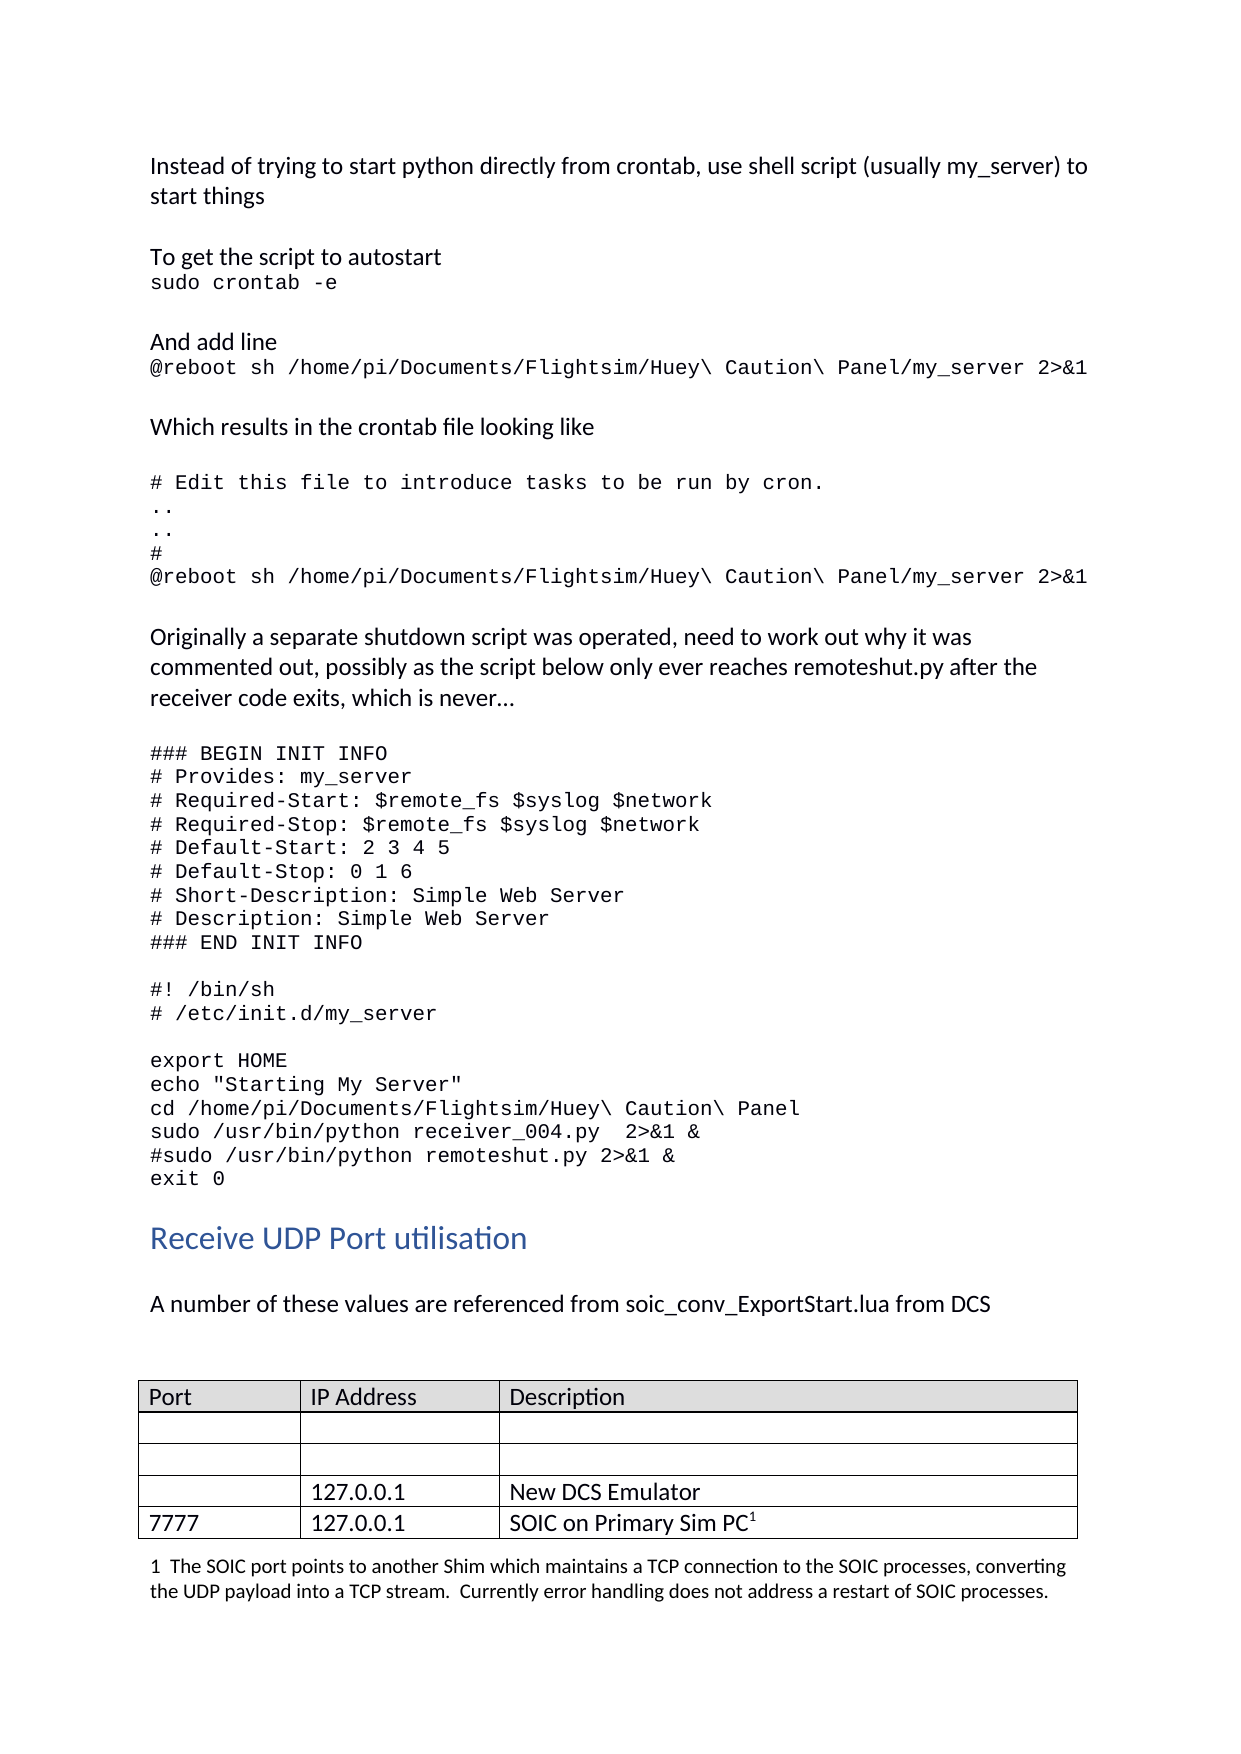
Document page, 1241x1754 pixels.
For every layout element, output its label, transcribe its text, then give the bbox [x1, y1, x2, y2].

text # Required-Start: $remote_fs $syslog $network [150, 790, 1090, 814]
text # Default-Start: 2 3 4 5 [150, 837, 1090, 861]
table_cell SOIC on Primary Sim PC [500, 1507, 1077, 1538]
text # Required-Stop: $remote_fs $syslog $network [150, 814, 1090, 837]
text @reboot sh /home/pi/Documents/Flightsim/Huey\ Caution\ Panel/my_server 2>&1 [150, 357, 1090, 380]
text ### END INIT INFO [150, 932, 1090, 956]
text # Provides: my_server [150, 766, 1090, 790]
table_cell [139, 1444, 300, 1474]
table_cell 7777 [139, 1507, 300, 1538]
text export HOME [150, 1050, 1090, 1074]
text And add line [150, 326, 1090, 357]
table_header Description [500, 1381, 1077, 1411]
text Which results in the crontab file looking like [150, 411, 1090, 441]
table_cell [301, 1413, 499, 1443]
text A number of these values are referenced from soic_conv_ExportStart.lua from DCS [150, 1288, 1090, 1319]
text .. [150, 496, 1090, 519]
text # Edit this file to introduce tasks to be run by cron. [150, 472, 1090, 496]
text ### BEGIN INIT INFO [150, 743, 1090, 766]
text sudo crontab -e [150, 272, 1090, 296]
table_cell [139, 1476, 300, 1506]
text cd /home/pi/Documents/Flightsim/Huey\ Caution\ Panel [150, 1097, 1090, 1121]
text To get the script to autostart [150, 242, 1090, 272]
table_cell New DCS Emulator [500, 1476, 1077, 1506]
text Instead of trying to start python directly from crontab, use shell script (usually my_server) to [150, 150, 1090, 181]
table_header IP Address [301, 1381, 499, 1411]
text Originally a separate shutdown script was operated, need to work out why it was commented out, possibly as the script below only ever reaches remoteshut.py after the receiver code exits, which is never… [150, 621, 1090, 712]
text # Default-Stop: 0 1 6 [150, 861, 1090, 885]
table_cell [139, 1413, 300, 1443]
text # /etc/init.d/my_server [150, 1003, 1090, 1027]
table_cell 127.0.0.1 [301, 1507, 499, 1538]
text echo "Starting My Server" [150, 1074, 1090, 1097]
text # Description: Simple Web Server [150, 908, 1090, 932]
table_cell [500, 1444, 1077, 1474]
text .. [150, 519, 1090, 543]
text exit 0 [150, 1168, 1090, 1192]
text # Short-Description: Simple Web Server [150, 885, 1090, 908]
table_cell [500, 1413, 1077, 1443]
table_header Port [139, 1381, 300, 1411]
text #! /bin/sh [150, 979, 1090, 1003]
text start things [150, 181, 1090, 211]
text #sudo /usr/bin/python remoteshut.py 2>&1 & [150, 1145, 1090, 1168]
subtitle Receive UDP Port utilisation [150, 1217, 1090, 1258]
text sudo /usr/bin/python receiver_004.py 2>&1 & [150, 1121, 1090, 1145]
text @reboot sh /home/pi/Documents/Flightsim/Huey\ Caution\ Panel/my_server 2>&1 [150, 567, 1090, 590]
text # [150, 543, 1090, 567]
table_cell [301, 1444, 499, 1474]
table_cell 127.0.0.1 [301, 1476, 499, 1506]
